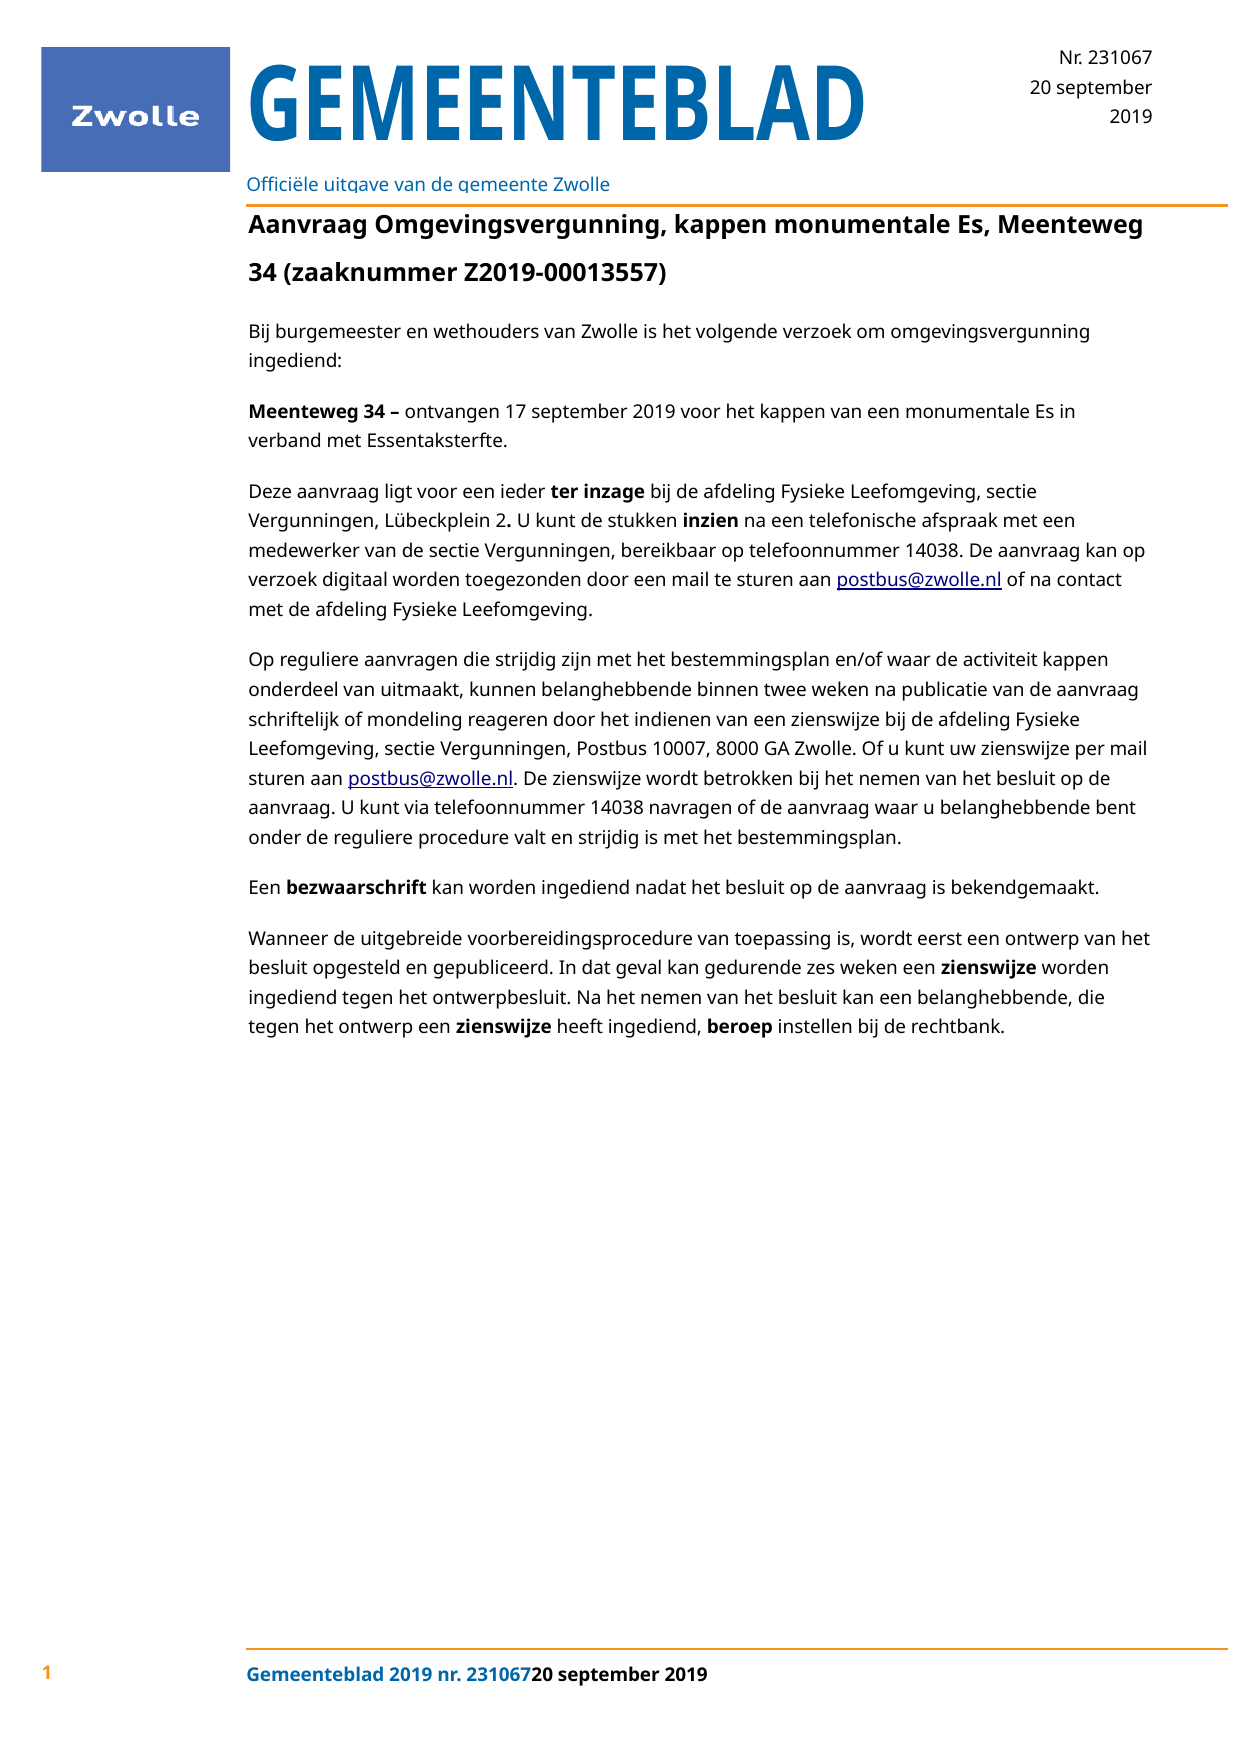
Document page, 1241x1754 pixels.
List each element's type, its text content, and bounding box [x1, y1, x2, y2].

text Wanneer de uitgebreide voorbereidingsprocedure van toepassing is, wordt eerst een ontwerp van het besluit opgesteld en gepubliceerd. In dat geval kan gedurende zes weken een zienswijze worden ingediend tegen het ontwerpbesluit. Na het nemen van het besluit kan een belanghebbende, die tegen het ontwerp een zienswijze heeft ingediend, beroep instellen bij de rechtbank. [248, 925, 1152, 1039]
text Een bezwaarschrift kan worden ingediend nadat het besluit op de aanvraag is bekendgemaakt. [248, 874, 1152, 900]
text Meenteweg 34 – ontvangen 17 september 2019 voor het kappen van een monumentale Es in verband met Essentaksterfte. [248, 398, 1152, 453]
text Bij burgemeester en wethouders van Zwolle is het volgende verzoek om omgevingsvergunning ingediend: [248, 318, 1152, 373]
text Aanvraag Omgevingsvergunning, kappen monumentale Es, Meenteweg 34 (zaaknummer Z2019-00013557) [248, 207, 1152, 288]
picture [41, 47, 231, 172]
text Op reguliere aanvragen die strijdig zijn met het bestemmingsplan en/of waar de activiteit kappen onderdeel van uitmaakt, kunnen belanghebbende binnen twee weken na publicatie van de aanvraag schriftelijk of mondeling reageren door het indienen van een zienswijze bij de afdeling Fysieke Leefomgeving, sectie Vergunningen, Postbus 10007, 8000 GA Zwolle. Of u kunt uw zienswijze per mail sturen aan postbus@zwolle.nl. De zienswijze wordt betrokken bij het nemen van het besluit op de aanvraag. U kunt via telefoonnummer 14038 navragen of de aanvraag waar u belanghebbende bent onder de reguliere procedure valt en strijdig is met het bestemmingsplan. [248, 647, 1152, 850]
text Deze aanvraag ligt voor een ieder ter inzage bij de afdeling Fysieke Leefomgeving, sectie Vergunningen, Lübeckplein 2. U kunt de stukken inzien na een telefonische afspraak met een medewerker van de sectie Vergunningen, bereikbaar op telefoonnummer 14038. De aanvraag kan op verzoek digitaal worden toegezonden door een mail te sturen aan postbus@zwolle.nl of na contact met de afdeling Fysieke Leefomgeving. [248, 478, 1152, 622]
